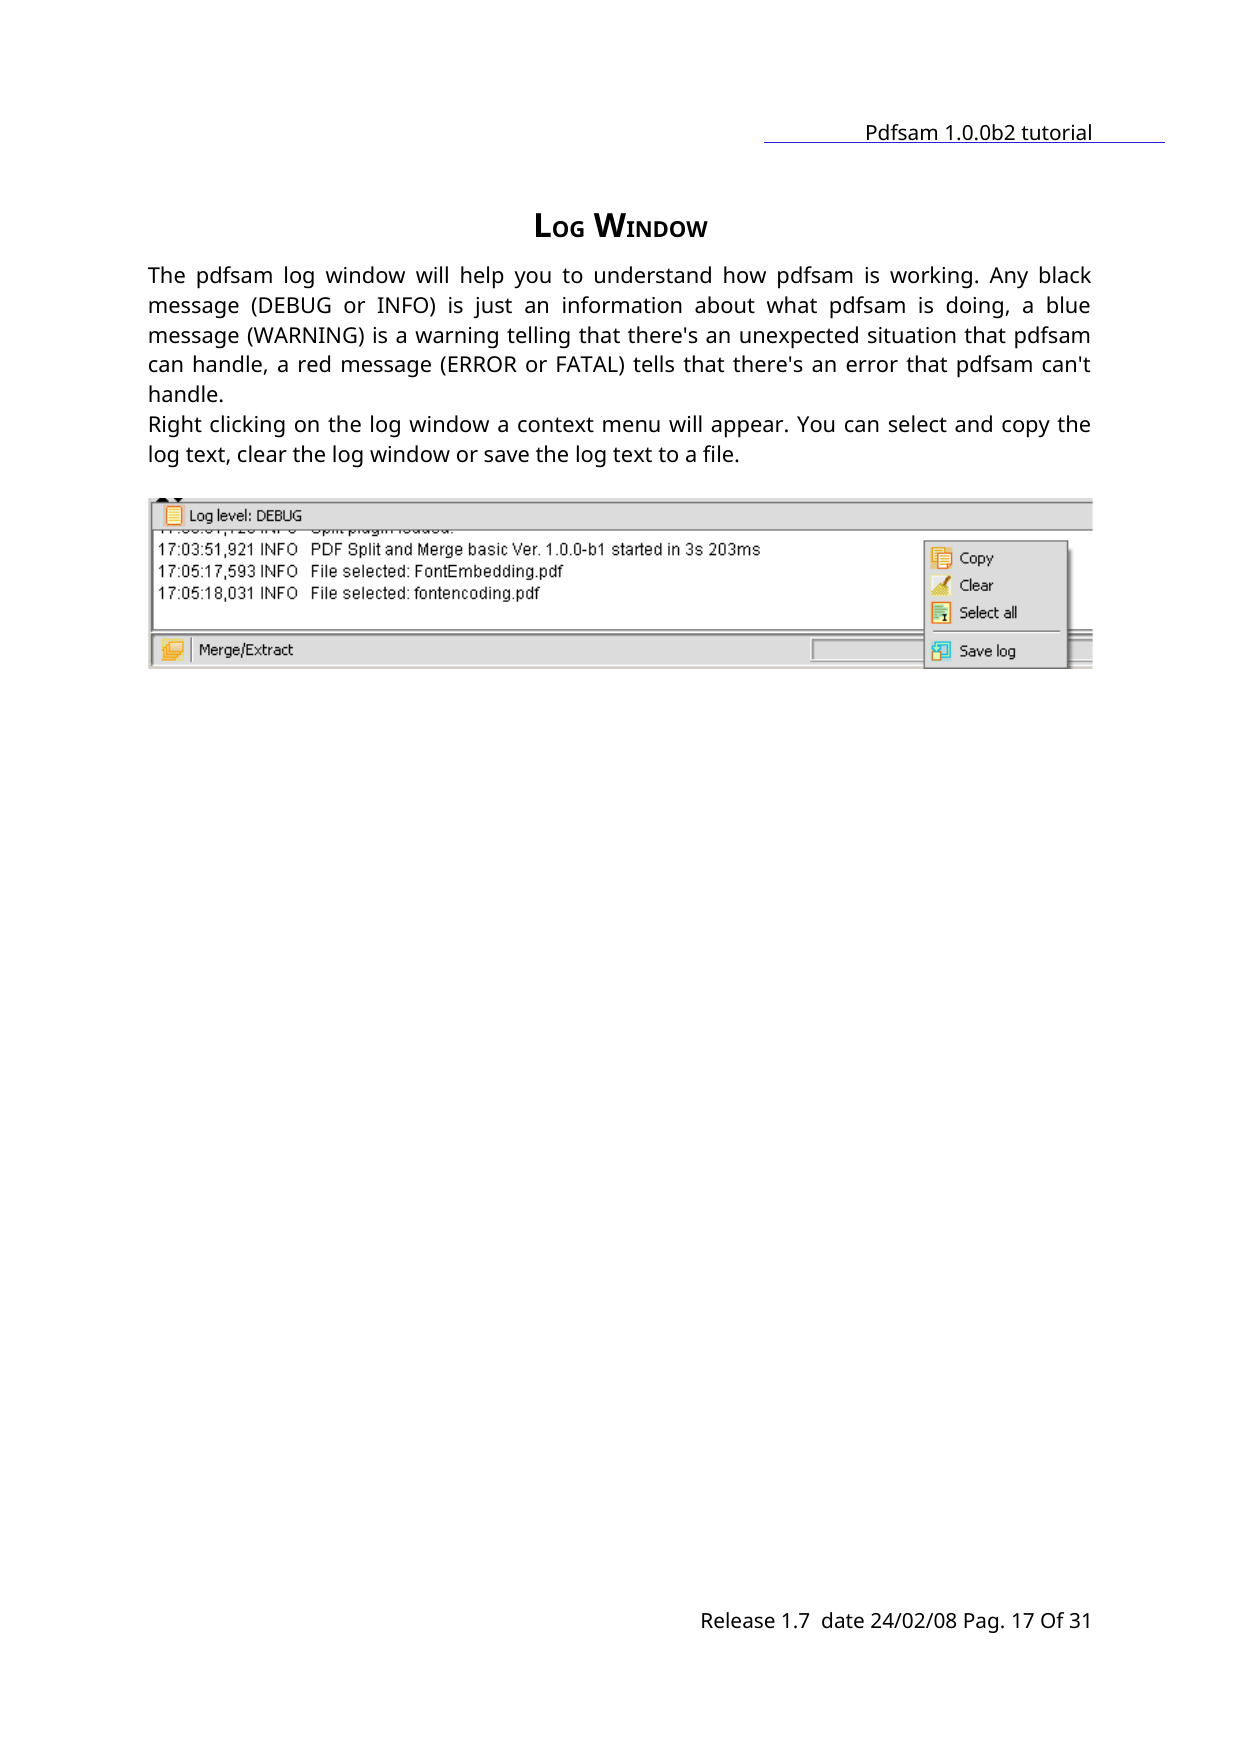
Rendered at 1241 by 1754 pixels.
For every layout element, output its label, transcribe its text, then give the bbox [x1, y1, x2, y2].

text Right clicking on the log window a context menu will appear. You can select and copy the log text, clear the log window or save the log text to a file. [148, 409, 1093, 468]
text Log Window [148, 202, 1093, 247]
text The pdfsam log window will help you to understand how pdfsam is working. Any black message (DEBUG or INFO) is just an information about what pdfsam is doing, a blue message (WARNING) is a warning telling that there's an unexpected situation that pdfsam can handle, a red message (ERROR or FATAL) tells that there's an error that pdfsam can't handle. [148, 260, 1093, 409]
